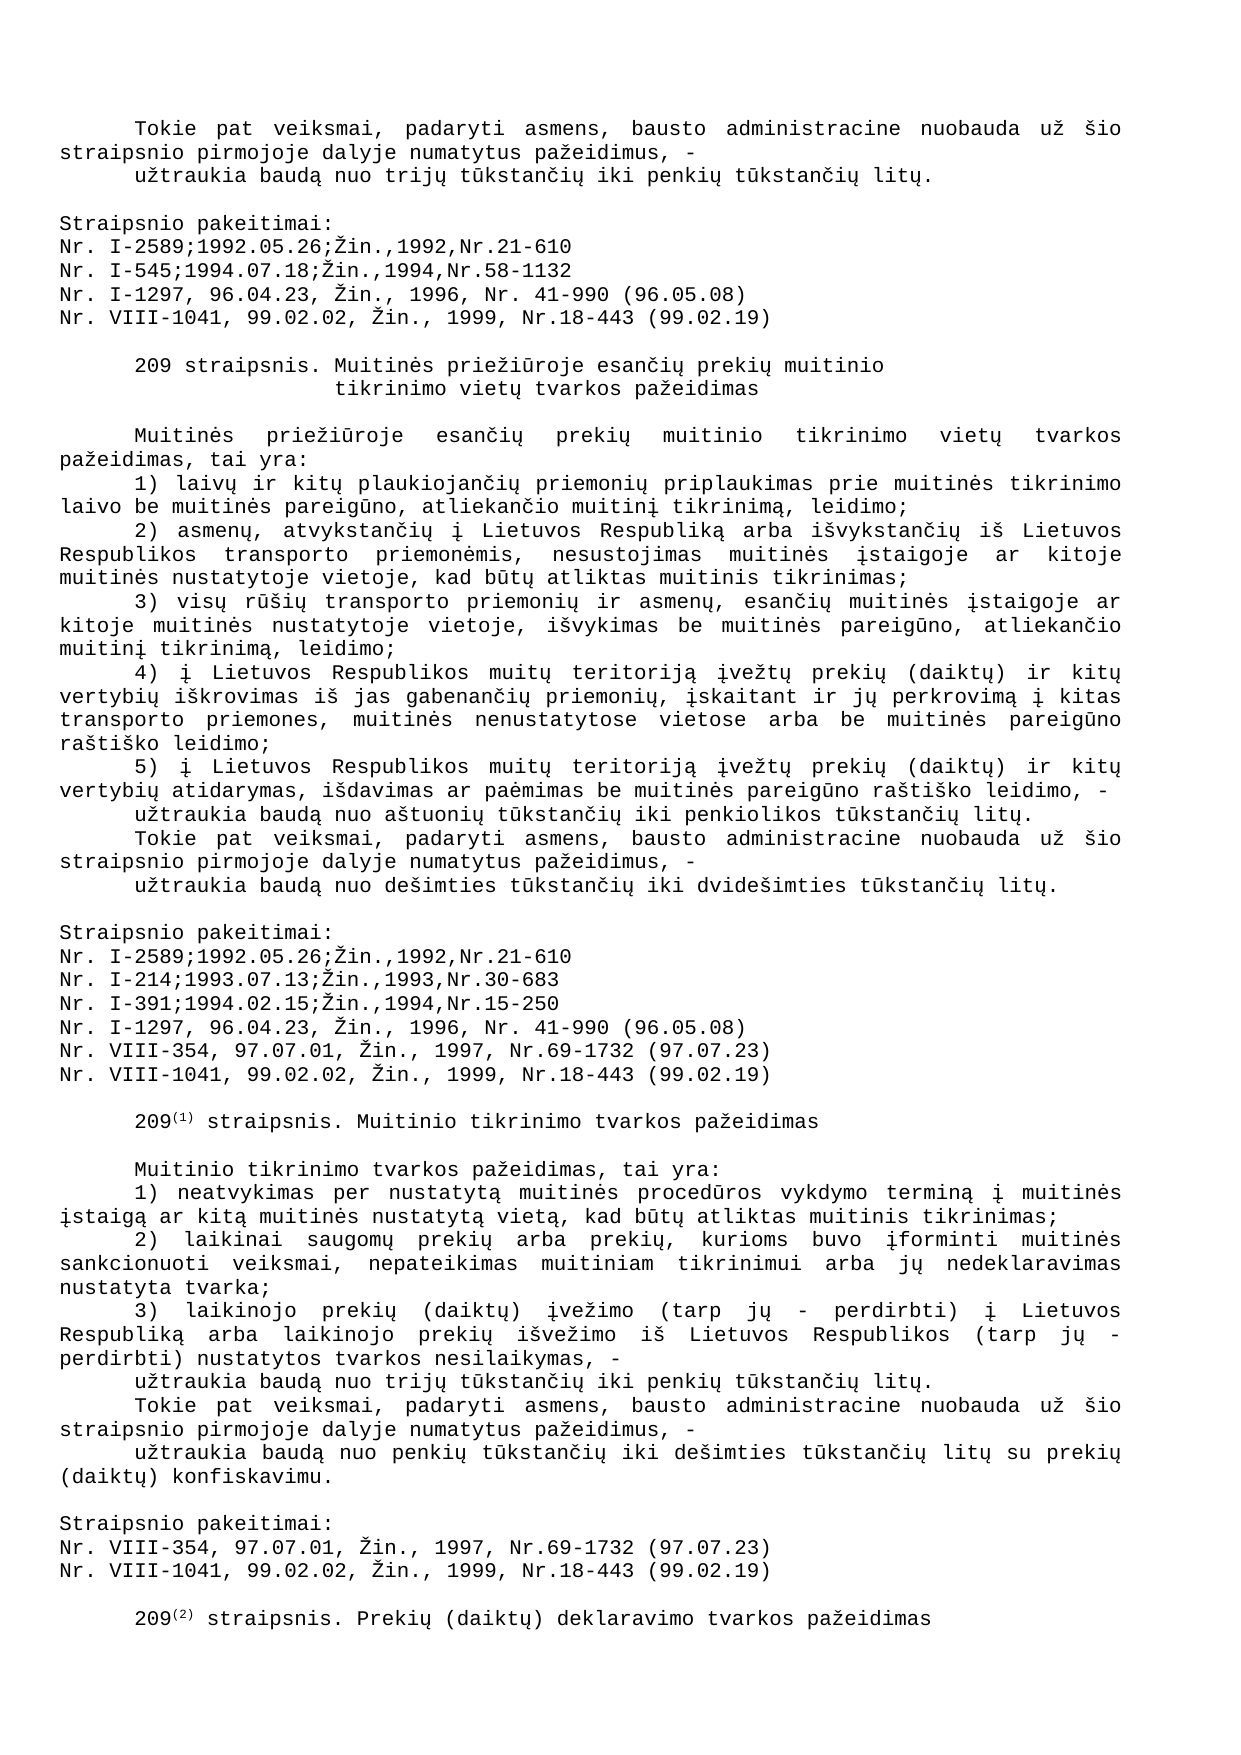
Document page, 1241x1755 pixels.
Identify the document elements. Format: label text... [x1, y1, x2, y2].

text 2) asmenų, atvykstančių į Lietuvos Respubliką arba išvykstančių iš Lietuvos Respublikos transporto priemonėmis, nesustojimas muitinės įstaigoje ar kitoje muitinės nustatytoje vietoje, kad būtų atliktas muitinis tikrinimas; [59, 520, 1122, 591]
text 209 straipsnis. Muitinės priežiūroje esančių prekių muitinio [59, 354, 1122, 378]
text Tokie pat veiksmai, padaryti asmens, bausto administracine nuobauda už šio straipsnio pirmojoje dalyje numatytus pažeidimus, - [59, 118, 1122, 165]
text Nr. I-2589;1992.05.26;Žin.,1992,Nr.21-610 [59, 236, 1122, 260]
text 209(2) straipsnis. Prekių (daiktų) deklaravimo tvarkos pažeidimas [59, 1608, 1122, 1631]
text 209(1) straipsnis. Muitinio tikrinimo tvarkos pažeidimas [59, 1111, 1122, 1135]
text Straipsnio pakeitimai: [59, 922, 1122, 946]
text 4) į Lietuvos Respublikos muitų teritoriją įvežtų prekių (daiktų) ir kitų vertybių iškrovimas iš jas gabenančių priemonių, įskaitant ir jų perkrovimą į kitas transporto priemones, muitinės nenustatytose vietose arba be muitinės pareigūno raštiško leidimo; [59, 662, 1122, 757]
text Straipsnio pakeitimai: [59, 213, 1122, 236]
text 5) į Lietuvos Respublikos muitų teritoriją įvežtų prekių (daiktų) ir kitų vertybių atidarymas, išdavimas ar paėmimas be muitinės pareigūno raštiško leidimo, - [59, 757, 1122, 804]
text 1) neatvykimas per nustatytą muitinės procedūros vykdymo terminą į muitinės įstaigą ar kitą muitinės nustatytą vietą, kad būtų atliktas muitinis tikrinimas; [59, 1182, 1122, 1229]
text užtraukia baudą nuo trijų tūkstančių iki penkių tūkstančių litų. [59, 165, 1122, 189]
text 3) laikinojo prekių (daiktų) įvežimo (tarp jų - perdirbti) į Lietuvos Respubliką arba laikinojo prekių išvežimo iš Lietuvos Respublikos (tarp jų - perdirbti) nustatytos tvarkos nesilaikymas, - [59, 1300, 1122, 1371]
text užtraukia baudą nuo aštuonių tūkstančių iki penkiolikos tūkstančių litų. [59, 804, 1122, 827]
text Nr. VIII-354, 97.07.01, Žin., 1997, Nr.69-1732 (97.07.23) [59, 1040, 1122, 1064]
text Nr. I-545;1994.07.18;Žin.,1994,Nr.58-1132 [59, 260, 1122, 284]
text Nr. VIII-1041, 99.02.02, Žin., 1999, Nr.18-443 (99.02.19) [59, 307, 1122, 331]
text tikrinimo vietų tvarkos pažeidimas [59, 378, 1122, 402]
text Nr. VIII-1041, 99.02.02, Žin., 1999, Nr.18-443 (99.02.19) [59, 1561, 1122, 1584]
text Nr. VIII-354, 97.07.01, Žin., 1997, Nr.69-1732 (97.07.23) [59, 1537, 1122, 1561]
text užtraukia baudą nuo trijų tūkstančių iki penkių tūkstančių litų. [59, 1371, 1122, 1395]
text Muitinio tikrinimo tvarkos pažeidimas, tai yra: [59, 1158, 1122, 1182]
text 3) visų rūšių transporto priemonių ir asmenų, esančių muitinės įstaigoje ar kitoje muitinės nustatytoje vietoje, išvykimas be muitinės pareigūno, atliekančio muitinį tikrinimą, leidimo; [59, 591, 1122, 662]
text Muitinės priežiūroje esančių prekių muitinio tikrinimo vietų tvarkos pažeidimas, tai yra: [59, 426, 1122, 473]
text Nr. I-1297, 96.04.23, Žin., 1996, Nr. 41-990 (96.05.08) [59, 284, 1122, 307]
text užtraukia baudą nuo penkių tūkstančių iki dešimties tūkstančių litų su prekių (daiktų) konfiskavimu. [59, 1442, 1122, 1489]
text Nr. I-391;1994.02.15;Žin.,1994,Nr.15-250 [59, 993, 1122, 1017]
text Tokie pat veiksmai, padaryti asmens, bausto administracine nuobauda už šio straipsnio pirmojoje dalyje numatytus pažeidimus, - [59, 1395, 1122, 1442]
text Nr. I-1297, 96.04.23, Žin., 1996, Nr. 41-990 (96.05.08) [59, 1017, 1122, 1040]
text Straipsnio pakeitimai: [59, 1513, 1122, 1537]
text Nr. VIII-1041, 99.02.02, Žin., 1999, Nr.18-443 (99.02.19) [59, 1064, 1122, 1088]
text 1) laivų ir kitų plaukiojančių priemonių priplaukimas prie muitinės tikrinimo laivo be muitinės pareigūno, atliekančio muitinį tikrinimą, leidimo; [59, 473, 1122, 520]
text 2) laikinai saugomų prekių arba prekių, kurioms buvo įforminti muitinės sankcionuoti veiksmai, nepateikimas muitiniam tikrinimui arba jų nedeklaravimas nustatyta tvarka; [59, 1229, 1122, 1300]
text Nr. I-2589;1992.05.26;Žin.,1992,Nr.21-610 [59, 946, 1122, 969]
text Tokie pat veiksmai, padaryti asmens, bausto administracine nuobauda už šio straipsnio pirmojoje dalyje numatytus pažeidimus, - [59, 827, 1122, 875]
text užtraukia baudą nuo dešimties tūkstančių iki dvidešimties tūkstančių litų. [59, 875, 1122, 898]
text Nr. I-214;1993.07.13;Žin.,1993,Nr.30-683 [59, 969, 1122, 993]
